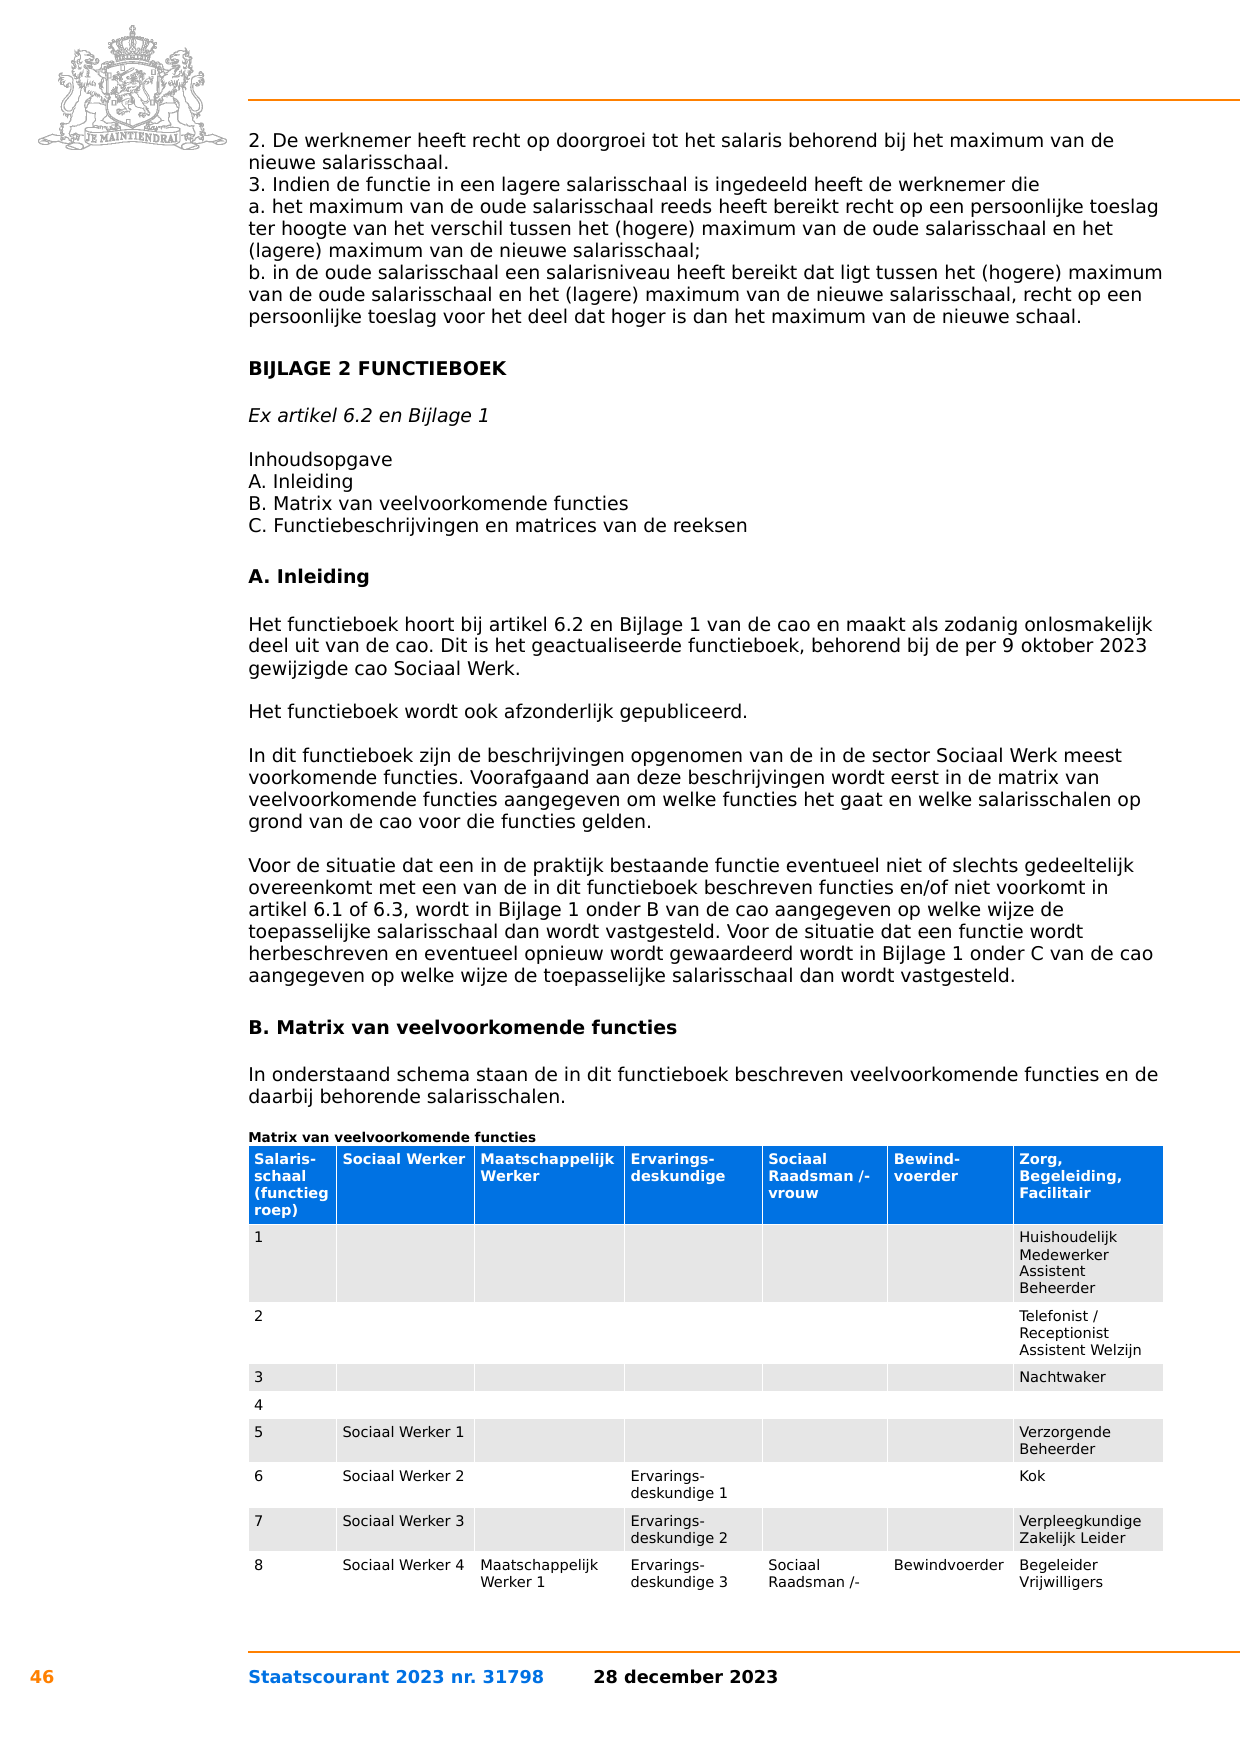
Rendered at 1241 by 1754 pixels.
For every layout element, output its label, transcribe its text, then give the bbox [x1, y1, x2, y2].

text In onderstaand schema staan de in dit functieboek beschreven veelvoorkomende functies en de daarbij behorende salarisschalen. [248, 1064, 1163, 1108]
text C. Functiebeschrijvingen en matrices van de reeksen [248, 514, 1163, 536]
table_cell [337, 1303, 474, 1363]
text 2. De werknemer heeft recht op doorgroei tot het salaris behorend bij het maximum van de nieuwe salarisschaal. [248, 130, 1163, 174]
table_cell [763, 1508, 887, 1551]
text In dit functieboek zijn de beschrijvingen opgenomen van de in de sector Sociaal Werk meest voorkomende functies. Voorafgaand aan deze beschrijvingen wordt eerst in de matrix van veelvoorkomende functies aangegeven om welke functies het gaat en welke salarisschalen op grond van de cao voor die functies gelden. [248, 745, 1163, 833]
table_cell Bewind-voerder [888, 1146, 1013, 1224]
table_cell [475, 1419, 624, 1462]
text A. Inleiding [248, 471, 1163, 492]
table_cell Huishoudelijk Medewerker Assistent Beheerder [1014, 1225, 1163, 1302]
table_cell Sociaal Raadsman /- [763, 1552, 887, 1596]
text b. in de oude salarisschaal een salarisniveau heeft bereikt dat ligt tussen het (hogere) maximum van de oude salarisschaal en het (lagere) maximum van de nieuwe salarisschaal, recht op een persoonlijke toeslag voor het deel dat hoger is dan het maximum van de nieuwe schaal. [248, 262, 1163, 328]
table_cell Zorg, Begeleiding, Facilitair [1014, 1146, 1163, 1224]
subtitle Ex artikel 6.2 en Bijlage 1 [248, 405, 1163, 427]
table_cell Ervarings-deskundige 2 [625, 1508, 762, 1551]
table_cell Kok [1014, 1464, 1163, 1507]
table_cell [1014, 1392, 1163, 1418]
table_cell Sociaal Werker 4 [337, 1552, 474, 1596]
table_header Matrix van veelvoorkomende functies [248, 1130, 1163, 1145]
table_cell [888, 1419, 1013, 1462]
table_cell [888, 1392, 1013, 1418]
table_cell 4 [249, 1392, 336, 1418]
table_cell Maatschappelijk Werker [475, 1146, 624, 1224]
table_cell Begeleider Vrijwilligers [1014, 1552, 1163, 1596]
table_cell [625, 1364, 762, 1391]
table_cell 1 [249, 1225, 336, 1302]
text 3. Indien de functie in een lagere salarisschaal is ingedeeld heeft de werknemer die [248, 174, 1163, 196]
table_cell [763, 1419, 887, 1462]
table_cell [763, 1392, 887, 1418]
table_cell [475, 1508, 624, 1551]
table_cell Ervarings-deskundige 3 [625, 1552, 762, 1596]
subtitle A. Inleiding [248, 566, 1163, 588]
text Inhoudsopgave [248, 448, 1163, 471]
table_cell Sociaal Werker 2 [337, 1464, 474, 1507]
table_cell [888, 1364, 1013, 1391]
table_cell [763, 1364, 887, 1391]
table_cell [337, 1225, 474, 1302]
table_cell Ervarings-deskundige 1 [625, 1464, 762, 1507]
table_cell [888, 1508, 1013, 1551]
table_cell [888, 1303, 1013, 1363]
text Het functieboek hoort bij artikel 6.2 en Bijlage 1 van de cao en maakt als zodanig onlosmakelijk deel uit van de cao. Dit is het geactualiseerde functieboek, behorend bij de per 9 oktober 2023 gewijzigde cao Sociaal Werk. [248, 613, 1163, 679]
subtitle B. Matrix van veelvoorkomende functies [248, 1017, 1163, 1039]
table_cell 3 [249, 1364, 336, 1391]
table_cell [475, 1303, 624, 1363]
table_cell [625, 1303, 762, 1363]
table_cell 5 [249, 1419, 336, 1462]
table_cell 7 [249, 1508, 336, 1551]
table_cell Nachtwaker [1014, 1364, 1163, 1391]
table_cell [888, 1225, 1013, 1302]
table_cell Verzorgende Beheerder [1014, 1419, 1163, 1462]
table_cell [625, 1419, 762, 1462]
table_cell [475, 1464, 624, 1507]
table_cell Verpleegkundige Zakelijk Leider [1014, 1508, 1163, 1551]
table_cell [763, 1225, 887, 1302]
picture [38, 25, 227, 150]
table_cell [337, 1364, 474, 1391]
table_cell Bewindvoerder [888, 1552, 1013, 1596]
text B. Matrix van veelvoorkomende functies [248, 492, 1163, 514]
table_cell 6 [249, 1464, 336, 1507]
table_cell [475, 1392, 624, 1418]
table_cell [625, 1225, 762, 1302]
text Het functieboek wordt ook afzonderlijk gepubliceerd. [248, 701, 1163, 723]
table_cell [763, 1464, 887, 1507]
table_cell Sociaal Werker [337, 1146, 474, 1224]
table_cell Sociaal Werker 3 [337, 1508, 474, 1551]
table_cell Telefonist / Receptionist Assistent Welzijn [1014, 1303, 1163, 1363]
table_cell Salaris-schaal (functiegroep) [249, 1146, 336, 1224]
table_cell [888, 1464, 1013, 1507]
table_cell Ervarings-deskundige [625, 1146, 762, 1224]
table_cell Sociaal Raadsman /-vrouw [763, 1146, 887, 1224]
table_cell [625, 1392, 762, 1418]
table_cell [475, 1364, 624, 1391]
table_cell [337, 1392, 474, 1418]
table_cell [763, 1303, 887, 1363]
table_cell Maatschappelijk Werker 1 [475, 1552, 624, 1596]
subtitle BIJLAGE 2 FUNCTIEBOEK [248, 358, 1163, 380]
table_cell [475, 1225, 624, 1302]
text a. het maximum van de oude salarisschaal reeds heeft bereikt recht op een persoonlijke toeslag ter hoogte van het verschil tussen het (hogere) maximum van de oude salarisschaal en het (lagere) maximum van de nieuwe salarisschaal; [248, 196, 1163, 262]
table_cell 8 [249, 1552, 336, 1596]
table_cell 2 [249, 1303, 336, 1363]
text Voor de situatie dat een in de praktijk bestaande functie eventueel niet of slechts gedeeltelijk overeenkomt met een van de in dit functieboek beschreven functies en/of niet voorkomt in artikel 6.1 of 6.3, wordt in Bijlage 1 onder B van de cao aangegeven op welke wijze de toepasselijke salarisschaal dan wordt vastgesteld. Voor de situatie dat een functie wordt herbeschreven en eventueel opnieuw wordt gewaardeerd wordt in Bijlage 1 onder C van de cao aangegeven op welke wijze de toepasselijke salarisschaal dan wordt vastgesteld. [248, 855, 1163, 987]
table_cell Sociaal Werker 1 [337, 1419, 474, 1462]
